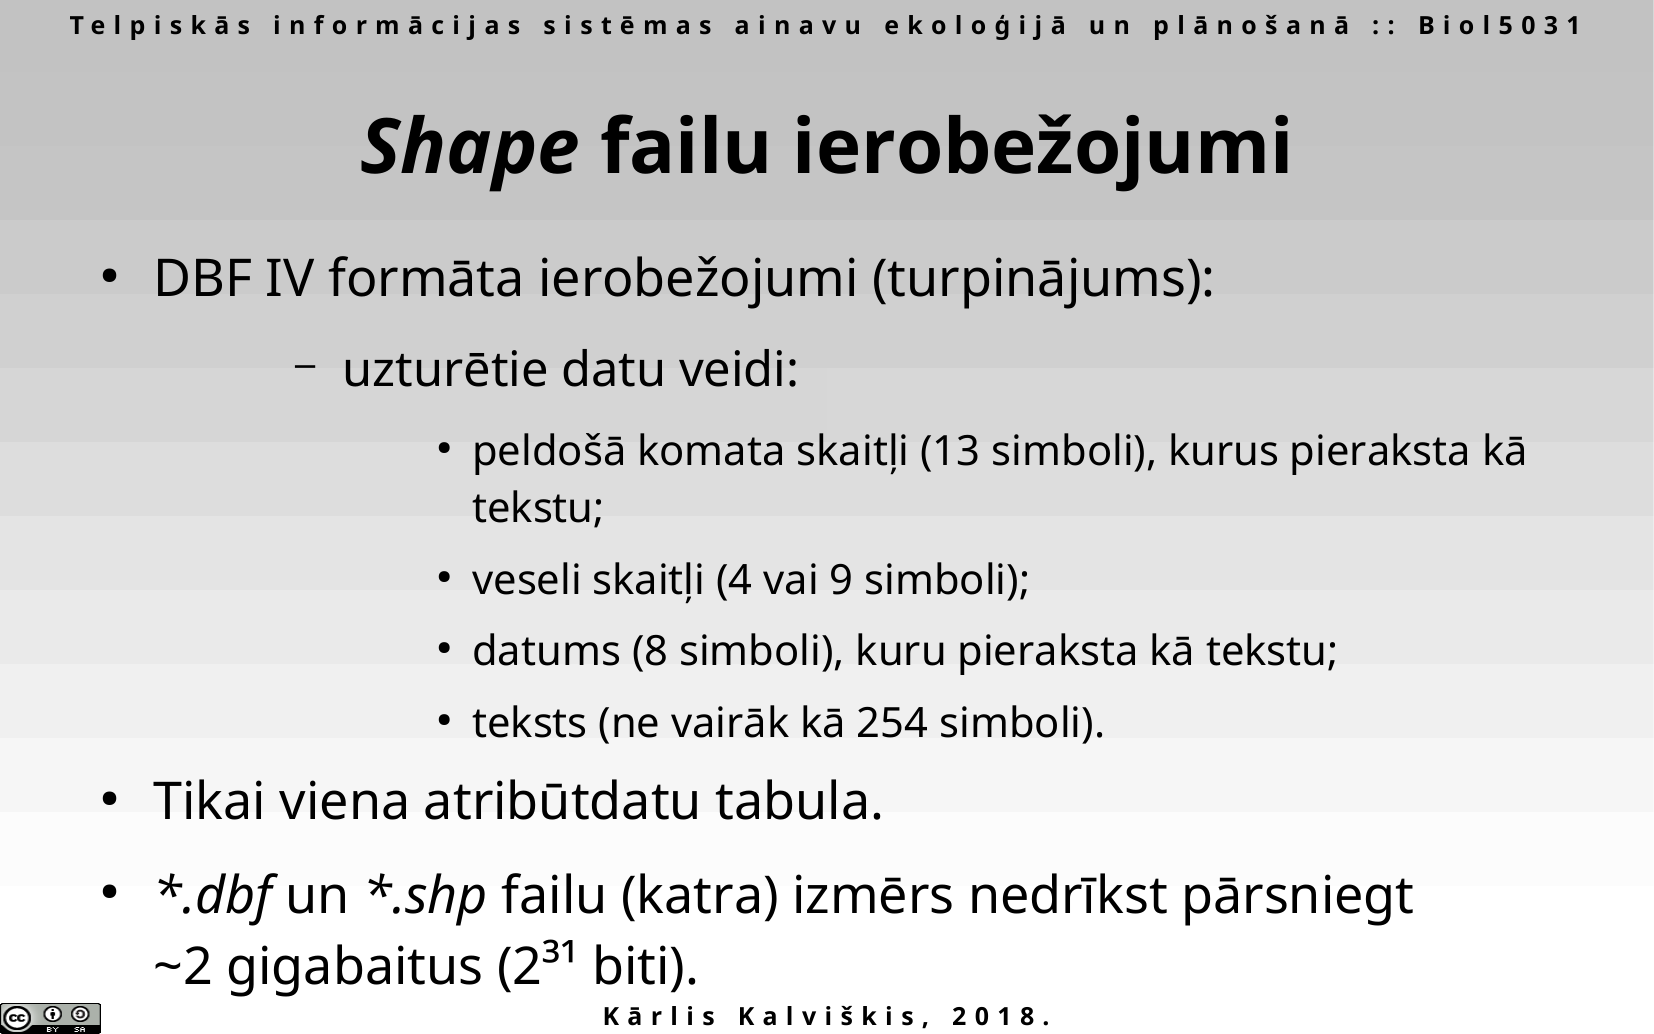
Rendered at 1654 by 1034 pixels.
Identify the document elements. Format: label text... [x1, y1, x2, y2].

list DBF IV formāta ierobežojumi (turpinājums): uzturētie datu veidi: peldošā komata skaitļi (13 simboli), kurus pieraksta kā tekstu; veseli skaitļi (4 vai 9 simboli); datums (8 simboli), kuru pieraksta kā tekstu; teksts (ne vairāk kā 254 simboli). Tikai viena atribūtdatu tabula. *.dbf un *.shp failu (katra) izmērs nedrīkst pārsniegt ~2 gigabaitus (2³¹ biti). [82, 241, 1571, 915]
picture [0, 0, 1654, 1034]
title Shape failu ierobežojumi [29, 47, 1625, 241]
